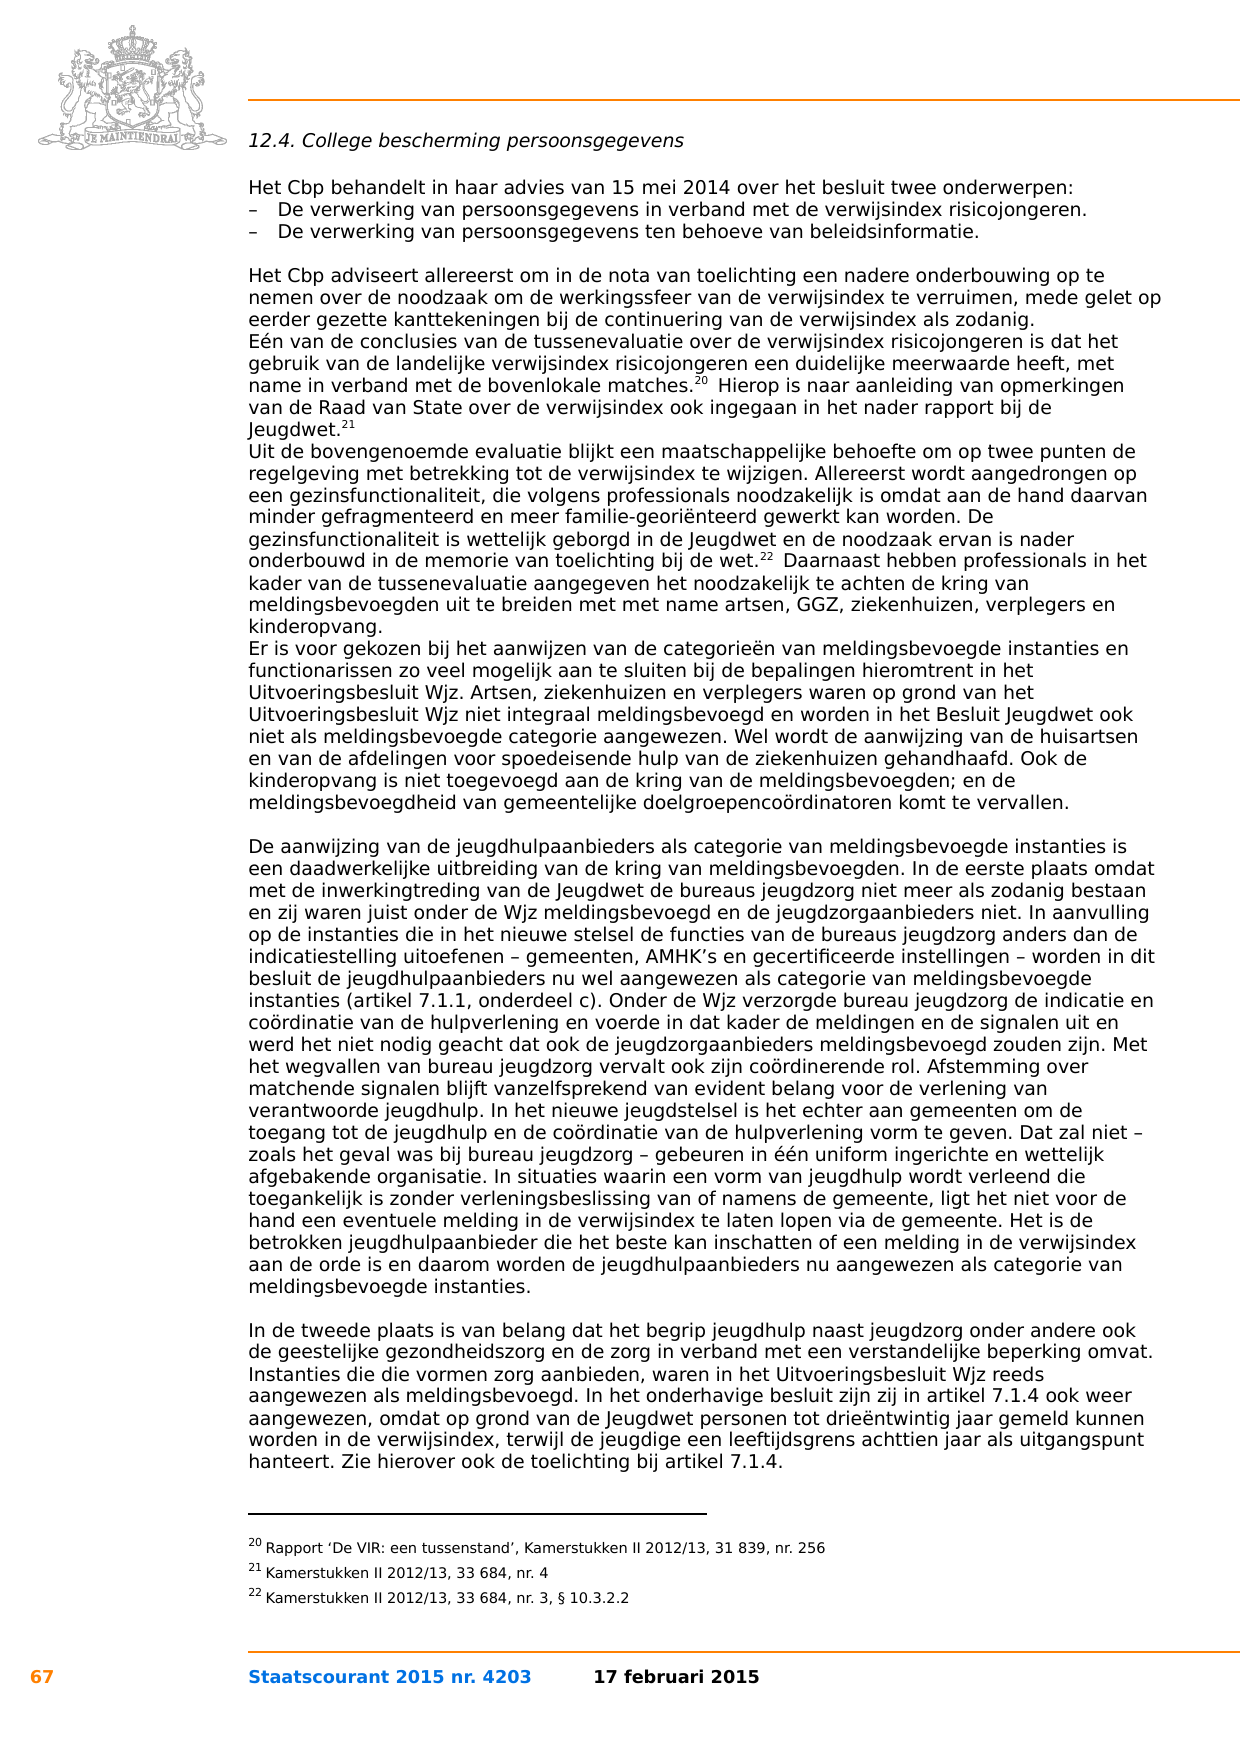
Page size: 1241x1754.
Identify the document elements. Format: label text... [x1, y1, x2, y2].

text Het Cbp adviseert allereerst om in de nota van toelichting een nadere onderbouwing op te nemen over de noodzaak om de werkingssfeer van de verwijsindex te verruimen, mede gelet op eerder gezette kanttekeningen bij de continuering van de verwijsindex als zodanig. [248, 265, 1163, 331]
text Eén van de conclusies van de tussenevaluatie over de verwijsindex risicojongeren is dat het gebruik van de landelijke verwijsindex risicojongeren een duidelijke meerwaarde heeft, met name in verband met de bovenlokale matches. Hierop is naar aanleiding van opmerkingen van de Raad van State over de verwijsindex ook ingegaan in het nader rapport bij de Jeugdwet. [248, 331, 1163, 441]
text Kamerstukken II 2012/13, 33 684, nr. 3, § 10.3.2.2 [248, 1586, 1163, 1608]
text Er is voor gekozen bij het aanwijzen van de categorieën van meldingsbevoegde instanties en functionarissen zo veel mogelijk aan te sluiten bij de bepalingen hieromtrent in het Uitvoeringsbesluit Wjz. Artsen, ziekenhuizen en verplegers waren op grond van het Uitvoeringsbesluit Wjz niet integraal meldingsbevoegd en worden in het Besluit Jeugdwet ook niet als meldingsbevoegde categorie aangewezen. Wel wordt de aanwijzing van de huisartsen en van de afdelingen voor spoedeisende hulp van de ziekenhuizen gehandhaafd. Ook de kinderopvang is niet toegevoegd aan de kring van de meldingsbevoegden; en de meldingsbevoegdheid van gemeentelijke doelgroepencoördinatoren komt te vervallen. [248, 638, 1163, 814]
text De aanwijzing van de jeugdhulpaanbieders als categorie van meldingsbevoegde instanties is een daadwerkelijke uitbreiding van de kring van meldingsbevoegden. In de eerste plaats omdat met de inwerkingtreding van de Jeugdwet de bureaus jeugdzorg niet meer als zodanig bestaan en zij waren juist onder de Wjz meldingsbevoegd en de jeugdzorgaanbieders niet. In aanvulling op de instanties die in het nieuwe stelsel de functies van de bureaus jeugdzorg anders dan de indicatiestelling uitoefenen – gemeenten, AMHK’s en gecertificeerde instellingen – worden in dit besluit de jeugdhulpaanbieders nu wel aangewezen als categorie van meldingsbevoegde instanties (artikel 7.1.1, onderdeel c). Onder de Wjz verzorgde bureau jeugdzorg de indicatie en coördinatie van de hulpverlening en voerde in dat kader de meldingen en de signalen uit en werd het niet nodig geacht dat ook de jeugdzorgaanbieders meldingsbevoegd zouden zijn. Met het wegvallen van bureau jeugdzorg vervalt ook zijn coördinerende rol. Afstemming over matchende signalen blijft vanzelfsprekend van evident belang voor de verlening van verantwoorde jeugdhulp. In het nieuwe jeugdstelsel is het echter aan gemeenten om de toegang tot de jeugdhulp en de coördinatie van de hulpverlening vorm te geven. Dat zal niet – zoals het geval was bij bureau jeugdzorg – gebeuren in één uniform ingerichte en wettelijk afgebakende organisatie. In situaties waarin een vorm van jeugdhulp wordt verleend die toegankelijk is zonder verleningsbeslissing van of namens de gemeente, ligt het niet voor de hand een eventuele melding in de verwijsindex te laten lopen via de gemeente. Het is de betrokken jeugdhulpaanbieder die het beste kan inschatten of een melding in de verwijsindex aan de orde is en daarom worden de jeugdhulpaanbieders nu aangewezen als categorie van meldingsbevoegde instanties. [248, 836, 1163, 1298]
picture [38, 25, 227, 150]
text Kamerstukken II 2012/13, 33 684, nr. 4 [248, 1561, 1163, 1583]
text Rapport ‘De VIR: een tussenstand’, Kamerstukken II 2012/13, 31 839, nr. 256 [248, 1536, 1163, 1558]
text – De verwerking van persoonsgegevens in verband met de verwijsindex risicojongeren. [248, 199, 1163, 221]
text Uit de bovengenoemde evaluatie blijkt een maatschappelijke behoefte om op twee punten de regelgeving met betrekking tot de verwijsindex te wijzigen. Allereerst wordt aangedrongen op een gezinsfunctionaliteit, die volgens professionals noodzakelijk is omdat aan de hand daarvan minder gefragmenteerd en meer familie-georiënteerd gewerkt kan worden. De gezinsfunctionaliteit is wettelijk geborgd in de Jeugdwet en de noodzaak ervan is nader onderbouwd in de memorie van toelichting bij de wet. Daarnaast hebben professionals in het kader van de tussenevaluatie aangegeven het noodzakelijk te achten de kring van meldingsbevoegden uit te breiden met met name artsen, GGZ, ziekenhuizen, verplegers en kinderopvang. [248, 441, 1163, 638]
subtitle 12.4. College bescherming persoonsgegevens [248, 130, 1163, 152]
text Het Cbp behandelt in haar advies van 15 mei 2014 over het besluit twee onderwerpen: [248, 177, 1163, 199]
text In de tweede plaats is van belang dat het begrip jeugdhulp naast jeugdzorg onder andere ook de geestelijke gezondheidszorg en de zorg in verband met een verstandelijke beperking omvat. Instanties die die vormen zorg aanbieden, waren in het Uitvoeringsbesluit Wjz reeds aangewezen als meldingsbevoegd. In het onderhavige besluit zijn zij in artikel 7.1.4 ook weer aangewezen, omdat op grond van de Jeugdwet personen tot drieëntwintig jaar gemeld kunnen worden in de verwijsindex, terwijl de jeugdige een leeftijdsgrens achttien jaar als uitgangspunt hanteert. Zie hierover ook de toelichting bij artikel 7.1.4. [248, 1319, 1163, 1473]
text – De verwerking van persoonsgegevens ten behoeve van beleidsinformatie. [248, 221, 1163, 243]
